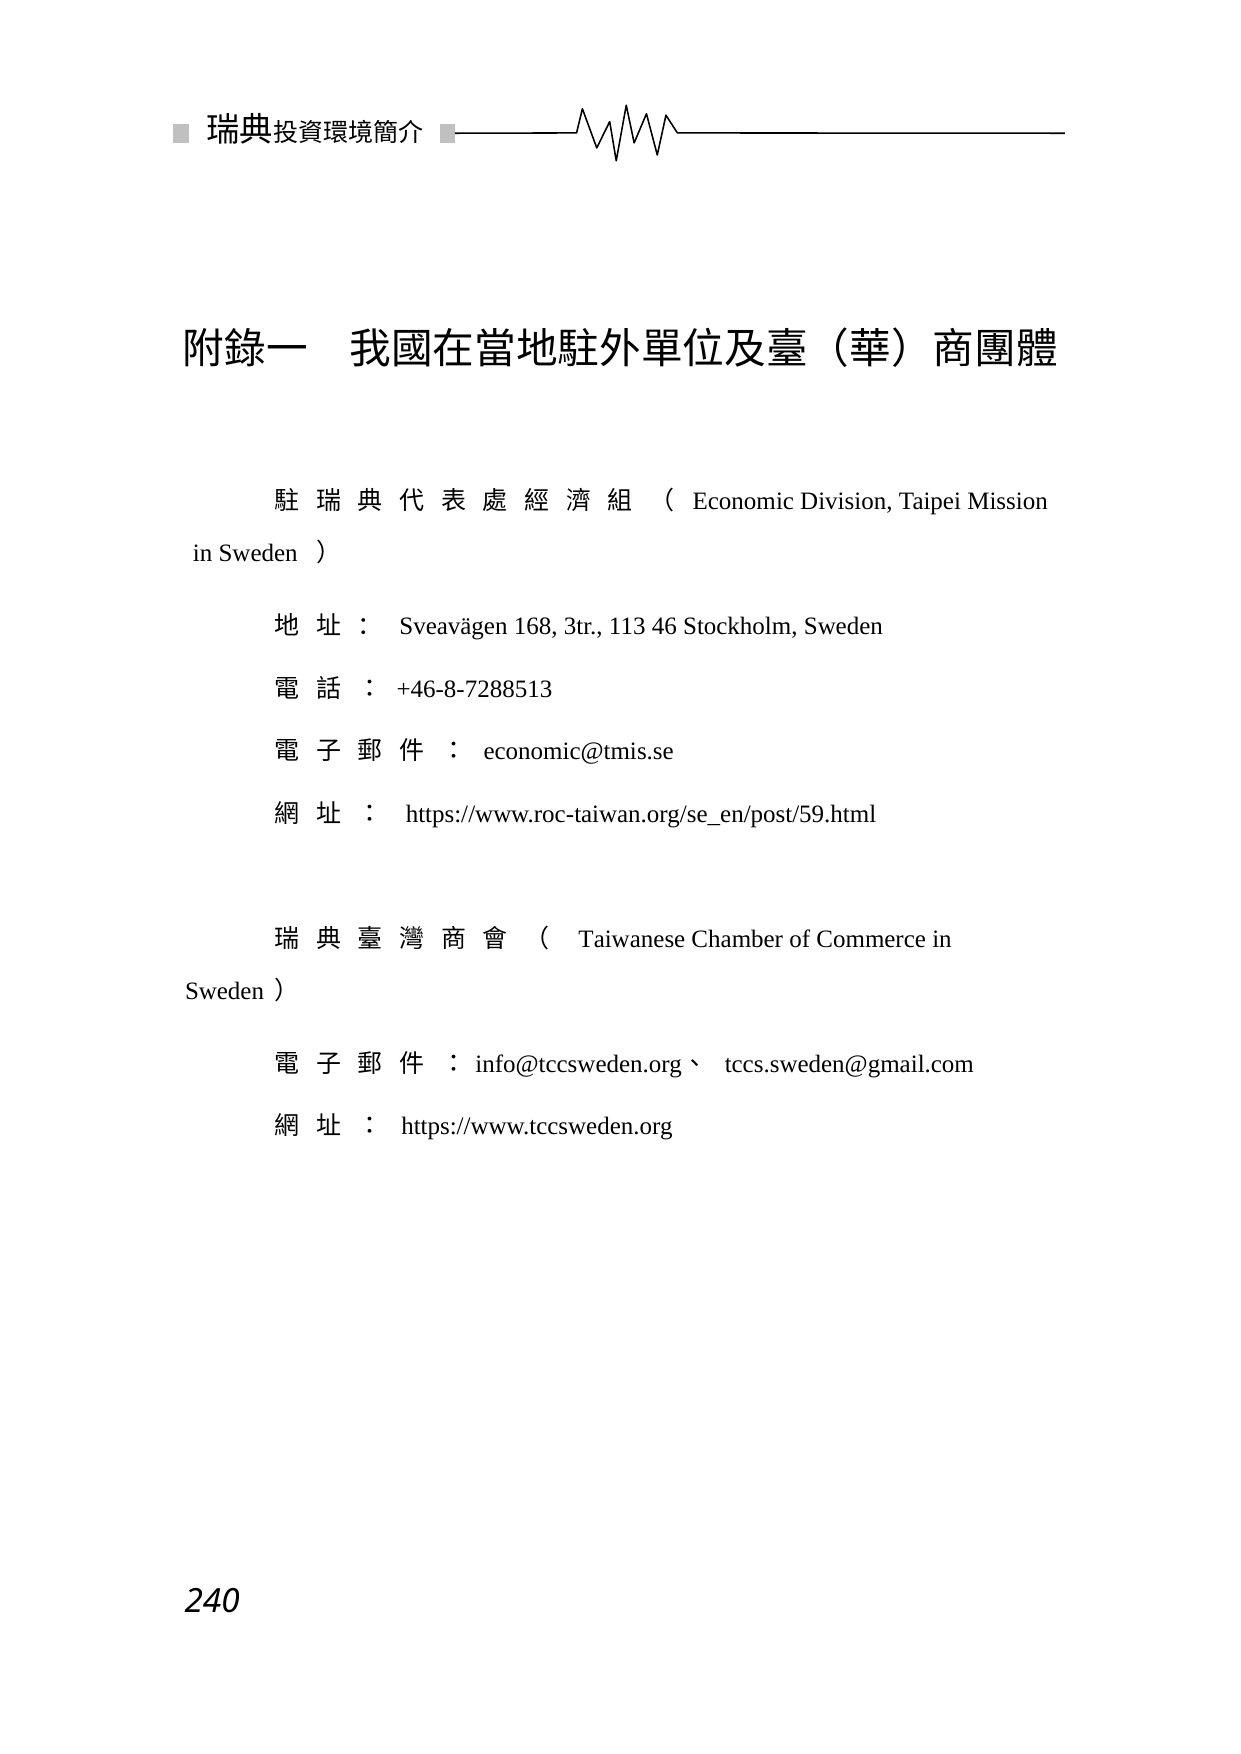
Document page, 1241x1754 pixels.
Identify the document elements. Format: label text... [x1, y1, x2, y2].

text 網址：https://www.roc-taiwan.org/se_en/post/59.html [183, 759, 1058, 822]
text 瑞典臺灣商會（Taiwanese Chamber of Commerce in Sweden） [183, 884, 1058, 1009]
text 駐瑞典代表處經濟組（Economic Division, Taipei Mission in Sweden） [183, 447, 1058, 572]
text 電子郵件：economic@tmis.se [183, 697, 1058, 759]
text 電子郵件：info@tccsweden.org、tccs.sweden@gmail.com [183, 1009, 1058, 1072]
text 電話：+46-8-7288513 [183, 634, 1058, 697]
text 地址：Sveavägen 168, 3tr., 113 46 Stockholm, Sweden [183, 572, 1058, 634]
text 附錄一 我國在當地駐外單位及臺（華）商團體 [183, 304, 1058, 366]
text 網址：https://www.tccsweden.org [183, 1072, 1058, 1134]
